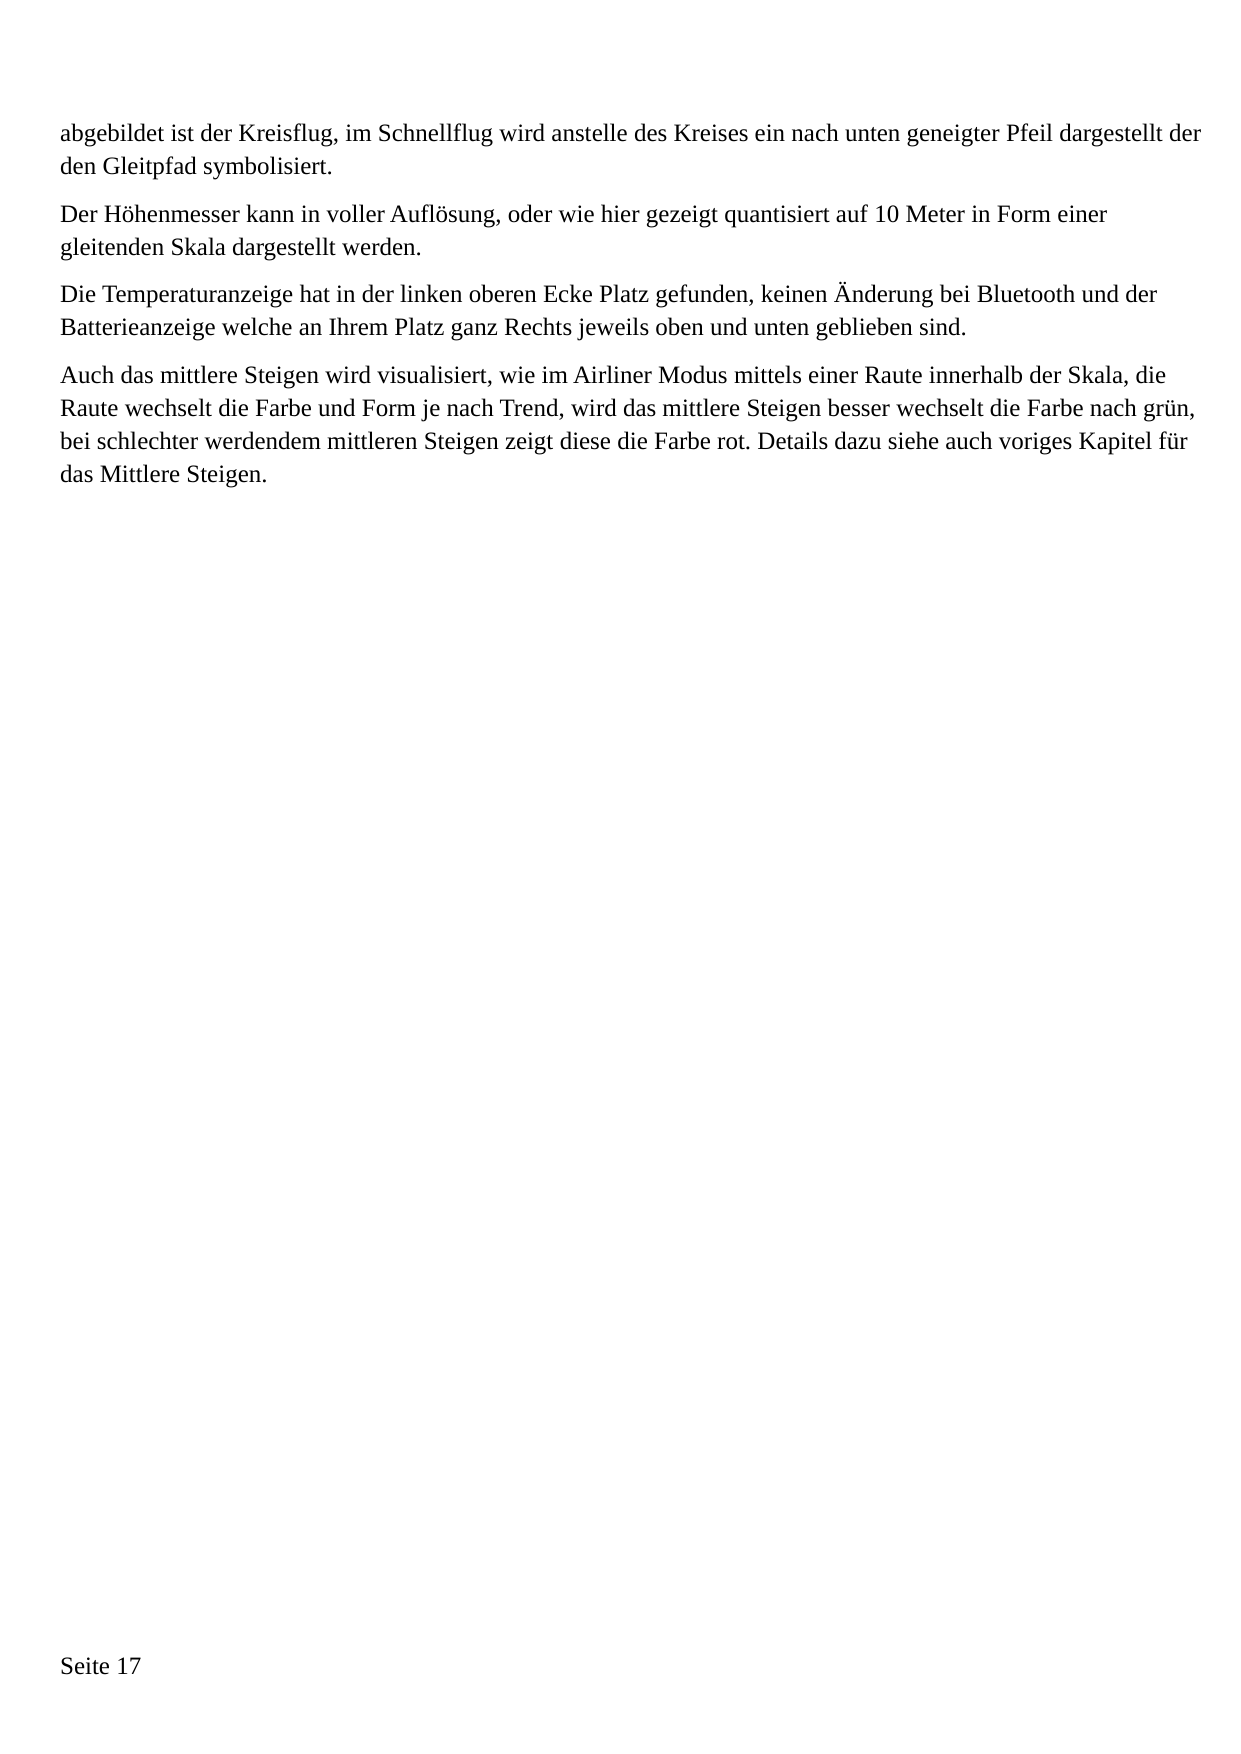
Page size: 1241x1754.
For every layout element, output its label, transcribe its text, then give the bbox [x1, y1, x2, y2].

text abgebildet ist der Kreisflug, im Schnellflug wird anstelle des Kreises ein nach unten geneigter Pfeil dargestellt der den Gleitpfad symbolisiert. [60, 118, 1207, 180]
text Der Höhenmesser kann in voller Auflösung, oder wie hier gezeigt quantisiert auf 10 Meter in Form einer gleitenden Skala dargestellt werden. [60, 199, 1207, 261]
text Die Temperaturanzeige hat in der linken oberen Ecke Platz gefunden, keinen Änderung bei Bluetooth und der Batterieanzeige welche an Ihrem Platz ganz Rechts jeweils oben und unten geblieben sind. [60, 279, 1207, 341]
text Auch das mittlere Steigen wird visualisiert, wie im Airliner Modus mittels einer Raute innerhalb der Skala, die Raute wechselt die Farbe und Form je nach Trend, wird das mittlere Steigen besser wechselt die Farbe nach grün, bei schlechter werdendem mittleren Steigen zeigt diese die Farbe rot. Details dazu siehe auch voriges Kapitel für das Mittlere Steigen. [60, 360, 1207, 488]
